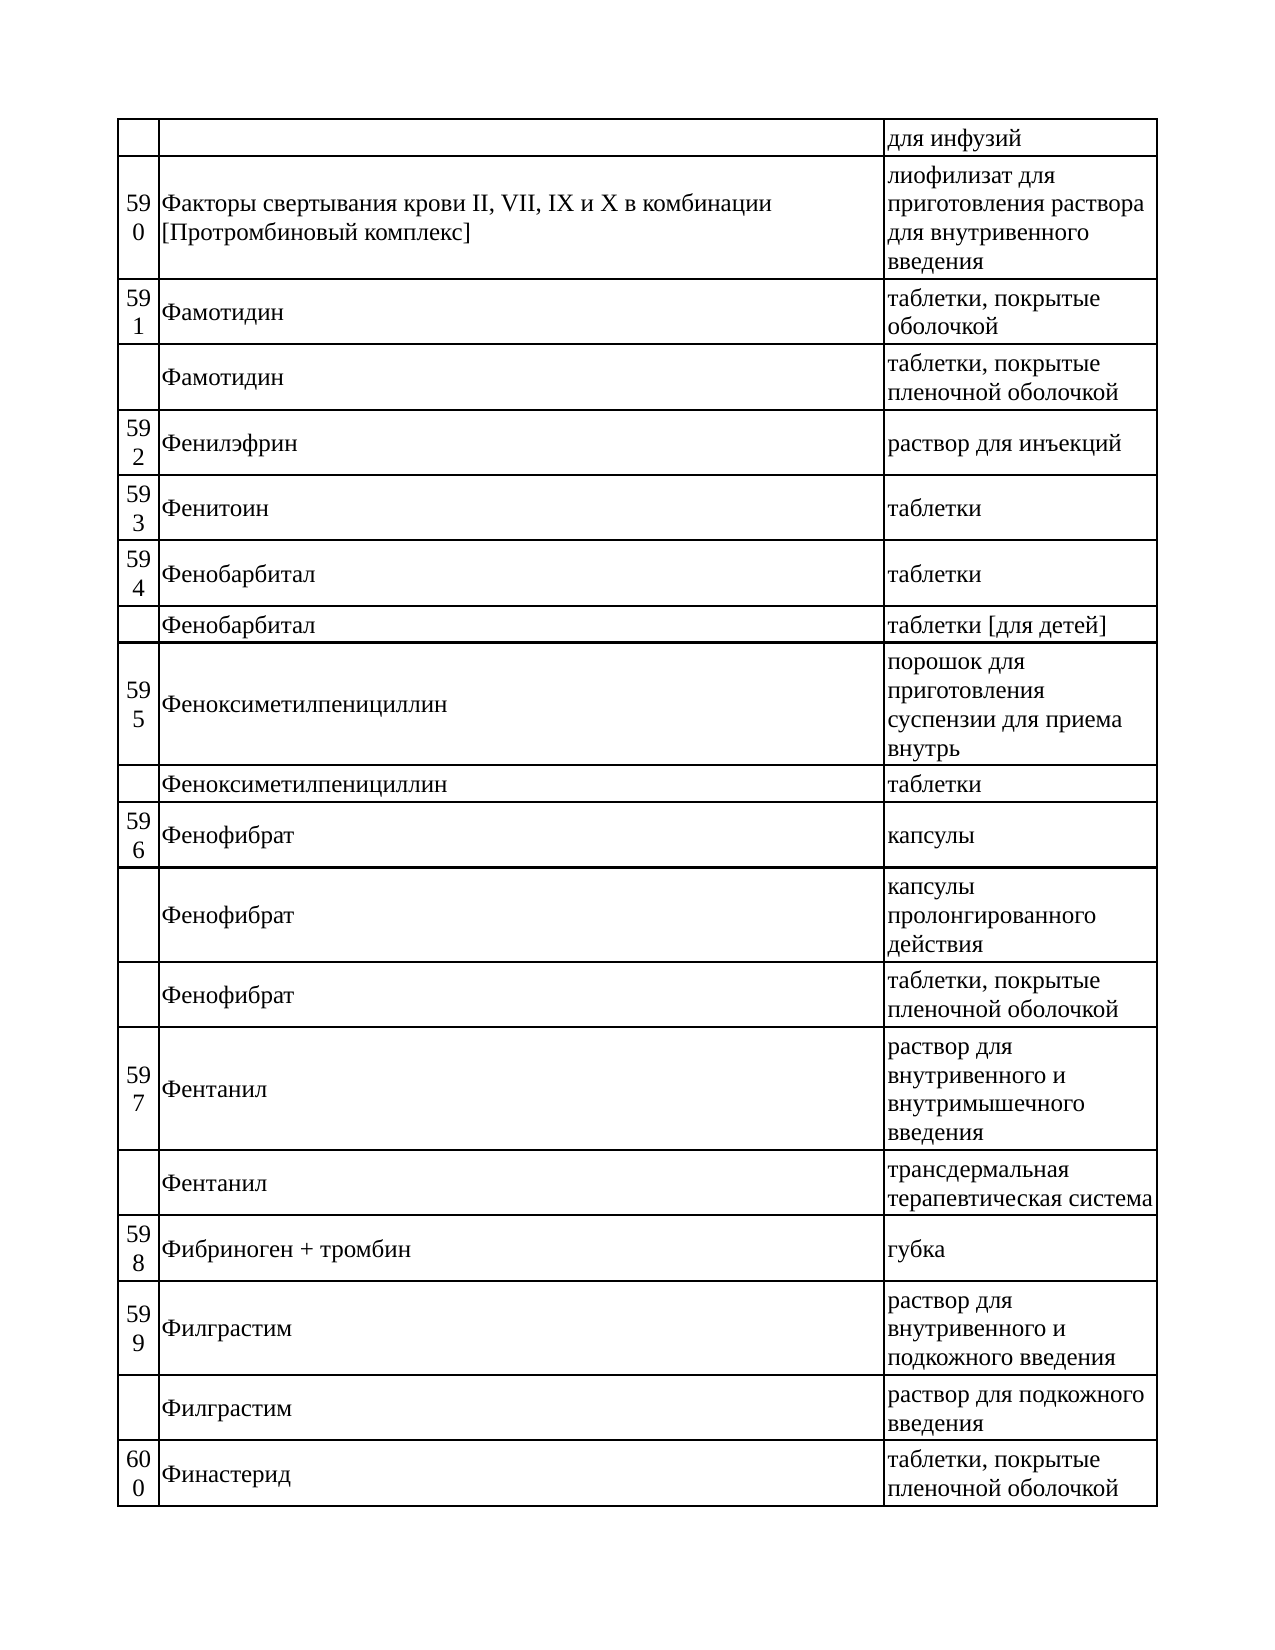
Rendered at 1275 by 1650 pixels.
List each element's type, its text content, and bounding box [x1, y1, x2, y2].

table_cell 591 [119, 280, 158, 343]
table_cell [119, 869, 158, 961]
table_cell [119, 345, 158, 408]
table_cell 596 [119, 803, 158, 866]
table_cell Фенофибрат [160, 963, 883, 1026]
table_cell раствор для внутривенного и подкожного введения [885, 1282, 1156, 1374]
table_cell 599 [119, 1282, 158, 1374]
table_cell [119, 963, 158, 1026]
table_cell [119, 120, 158, 155]
table_cell Фенитоин [160, 476, 883, 539]
table_cell [119, 1151, 158, 1214]
table_cell [119, 766, 158, 801]
table_cell Финастерид [160, 1441, 883, 1505]
table_cell таблетки, покрытые пленочной оболочкой [885, 963, 1156, 1026]
table_cell 600 [119, 1441, 158, 1505]
table_cell 594 [119, 541, 158, 605]
table_cell [119, 607, 158, 641]
table_cell Фенобарбитал [160, 607, 883, 641]
table_cell лиофилизат для приготовления раствора для внутривенного введения [885, 157, 1156, 278]
table_cell порошок для приготовления суспензии для приема внутрь [885, 644, 1156, 764]
table_cell Фенофибрат [160, 803, 883, 866]
table_cell [119, 1376, 158, 1439]
table_cell 595 [119, 644, 158, 764]
table_cell таблетки [885, 476, 1156, 539]
table_cell раствор для внутривенного и внутримышечного введения [885, 1028, 1156, 1149]
table_cell Фенобарбитал [160, 541, 883, 605]
table_cell Фентанил [160, 1028, 883, 1149]
table_cell 598 [119, 1216, 158, 1280]
table_cell Фентанил [160, 1151, 883, 1214]
table_cell 593 [119, 476, 158, 539]
table_cell 592 [119, 411, 158, 474]
table_cell для инфузий [885, 120, 1156, 155]
table_cell таблетки, покрытые оболочкой [885, 280, 1156, 343]
table_cell таблетки, покрытые пленочной оболочкой [885, 345, 1156, 408]
table_cell капсулы [885, 803, 1156, 866]
table_cell Фамотидин [160, 280, 883, 343]
table_cell капсулы пролонгированного действия [885, 869, 1156, 961]
table_cell Феноксиметилпенициллин [160, 766, 883, 801]
table_cell Филграстим [160, 1282, 883, 1374]
table_cell 590 [119, 157, 158, 278]
table_cell Фенилэфрин [160, 411, 883, 474]
table_cell Фенофибрат [160, 869, 883, 961]
table_cell раствор для инъекций [885, 411, 1156, 474]
table_cell 597 [119, 1028, 158, 1149]
table_cell Филграстим [160, 1376, 883, 1439]
table_cell Факторы свертывания крови II, VII, IX и X в комбинации [Протромбиновый комплекс] [160, 157, 883, 278]
table_cell таблетки [885, 766, 1156, 801]
table_cell трансдермальная терапевтическая система [885, 1151, 1156, 1214]
table_cell таблетки [885, 541, 1156, 605]
table_cell Фибриноген + тромбин [160, 1216, 883, 1280]
table_cell Фамотидин [160, 345, 883, 408]
table_cell Феноксиметилпенициллин [160, 644, 883, 764]
table_cell [160, 120, 883, 155]
table_cell таблетки, покрытые пленочной оболочкой [885, 1441, 1156, 1505]
table_cell таблетки [для детей] [885, 607, 1156, 641]
table_cell губка [885, 1216, 1156, 1280]
table_cell раствор для подкожного введения [885, 1376, 1156, 1439]
